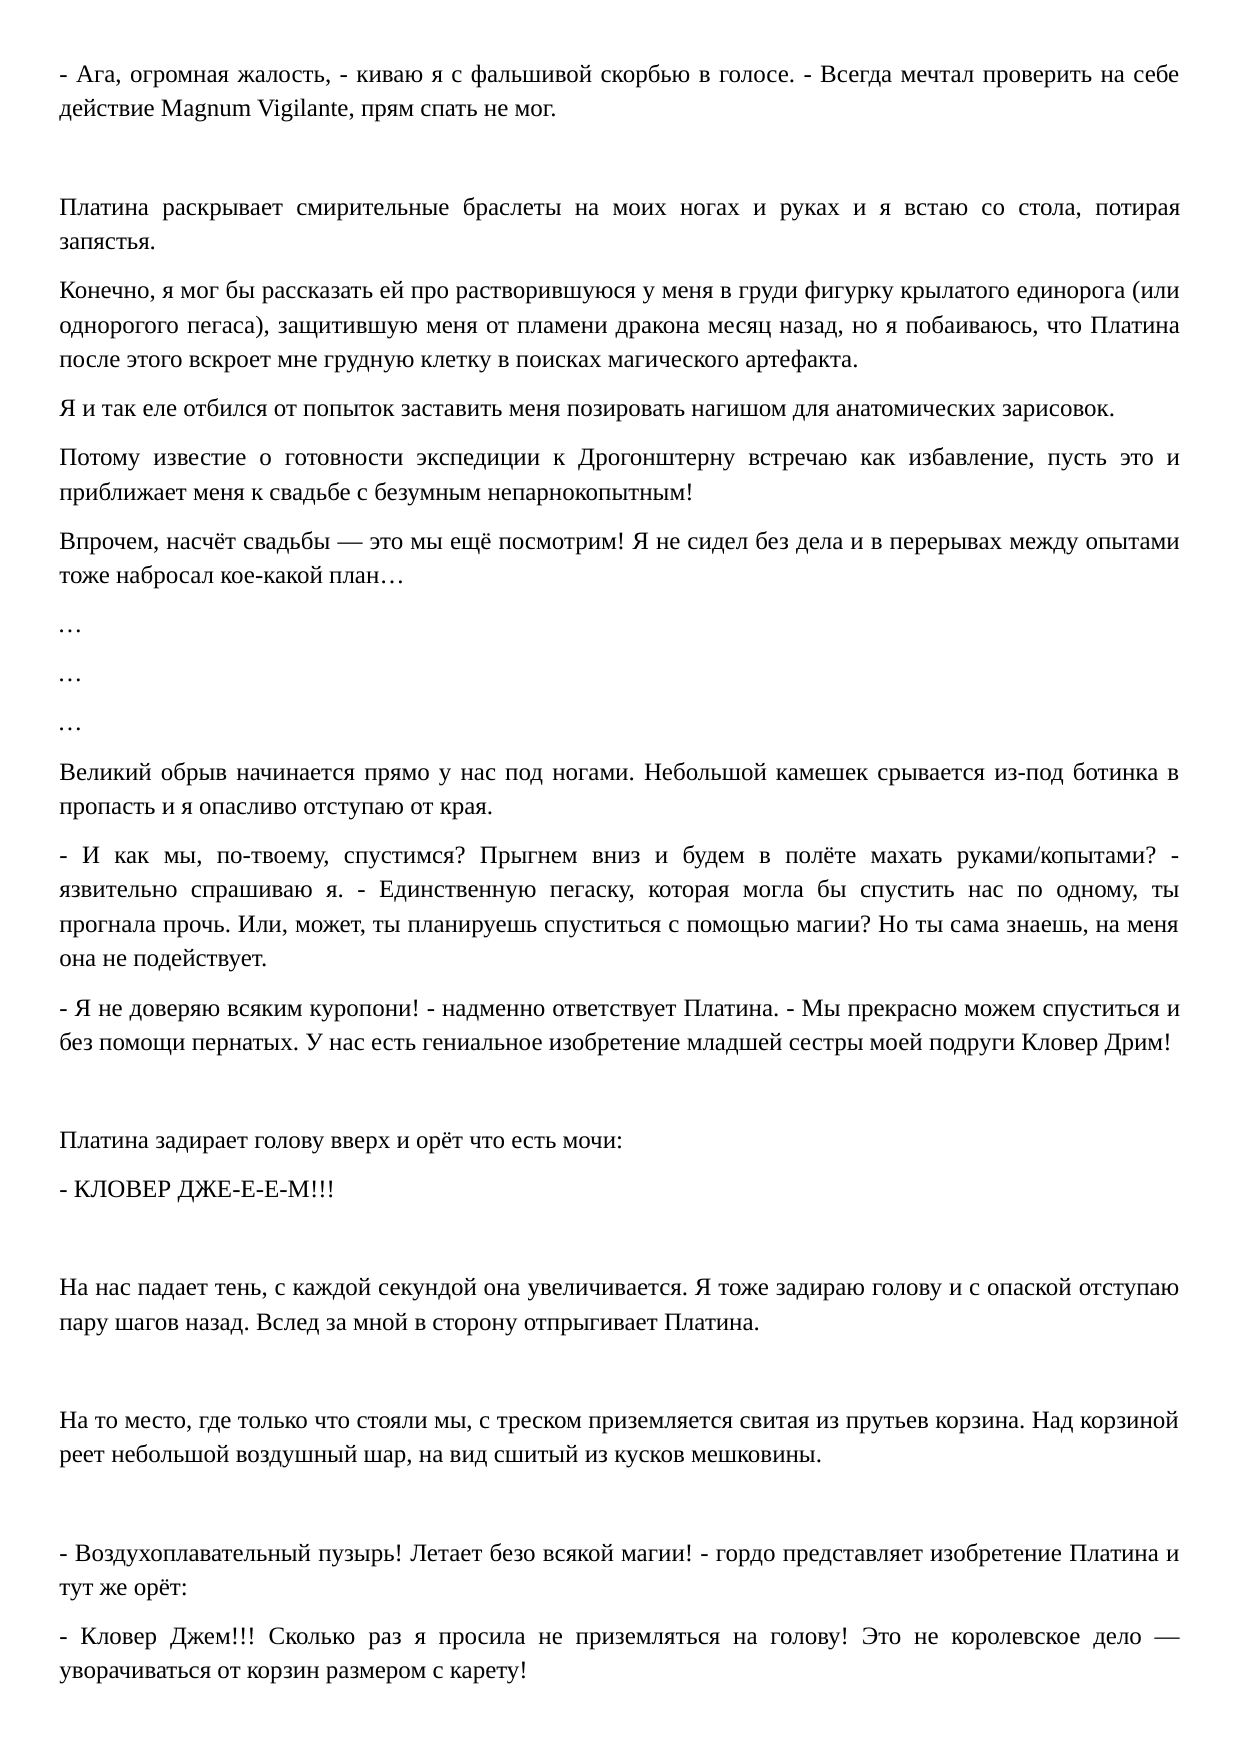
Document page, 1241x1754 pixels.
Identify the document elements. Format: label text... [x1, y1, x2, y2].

text - Воздухоплавательный пузырь! Летает безо всякой магии! - гордо представляет изобретение Платина и тут же орёт: [59, 1538, 1181, 1601]
text Потому известие о готовности экспедиции к Дрогонштерну встречаю как избавление, пусть это и приближает меня к свадьбе с безумным непарнокопытным! [59, 442, 1181, 506]
text … [59, 658, 1181, 687]
text - Ага, огромная жалость, - киваю я с фальшивой скорбью в голосе. - Всегда мечтал проверить на себе действие Magnum Vigilante, прям спать не мог. [59, 59, 1181, 122]
text Великий обрыв начинается прямо у нас под ногами. Небольшой камешек срывается из-под ботинка в пропасть и я опасливо отступаю от края. [59, 757, 1181, 820]
text - КЛОВЕР ДЖЕ-Е-Е-М!!! [59, 1174, 1181, 1203]
text Платина задирает голову вверх и орёт что есть мочи: [59, 1125, 1181, 1154]
text Впрочем, насчёт свадьбы — это мы ещё посмотрим! Я не сидел без дела и в перерывах между опытами тоже набросал кое-какой план… [59, 526, 1181, 589]
text Конечно, я мог бы рассказать ей про растворившуюся у меня в груди фигурку крылатого единорога (или однорогого пегаса), защитившую меня от пламени дракона месяц назад, но я побаиваюсь, что Платина после этого вскроет мне грудную клетку в поисках магического артефакта. [59, 275, 1181, 373]
text … [59, 609, 1181, 638]
text - И как мы, по-твоему, спустимся? Прыгнем вниз и будем в полёте махать руками/копытами? - язвительно спрашиваю я. - Единственную пегаску, которая могла бы спустить нас по одному, ты прогнала прочь. Или, может, ты планируешь спуститься с помощью магии? Но ты сама знаешь, на меня она не подействует. [59, 840, 1181, 972]
text На нас падает тень, с каждой секундой она увеличивается. Я тоже задираю голову и с опаской отступаю пару шагов назад. Вслед за мной в сторону отпрыгивает Платина. [59, 1272, 1181, 1336]
text Я и так еле отбился от попыток заставить меня позировать нагишом для анатомических зарисовок. [59, 393, 1181, 422]
text - Я не доверяю всяким куропони! - надменно ответствует Платина. - Мы прекрасно можем спуститься и без помощи пернатых. У нас есть гениальное изобретение младшей сестры моей подруги Кловер Дрим! [59, 993, 1181, 1056]
text На то место, где только что стояли мы, с треском приземляется свитая из прутьев корзина. Над корзиной реет небольшой воздушный шар, на вид сшитый из кусков мешковины. [59, 1405, 1181, 1468]
text - Кловер Джем!!! Сколько раз я просила не приземляться на голову! Это не королевское дело — уворачиваться от корзин размером с карету! [59, 1621, 1181, 1684]
text … [59, 707, 1181, 736]
text Платина раскрывает смирительные браслеты на моих ногах и руках и я встаю со стола, потирая запястья. [59, 192, 1181, 255]
